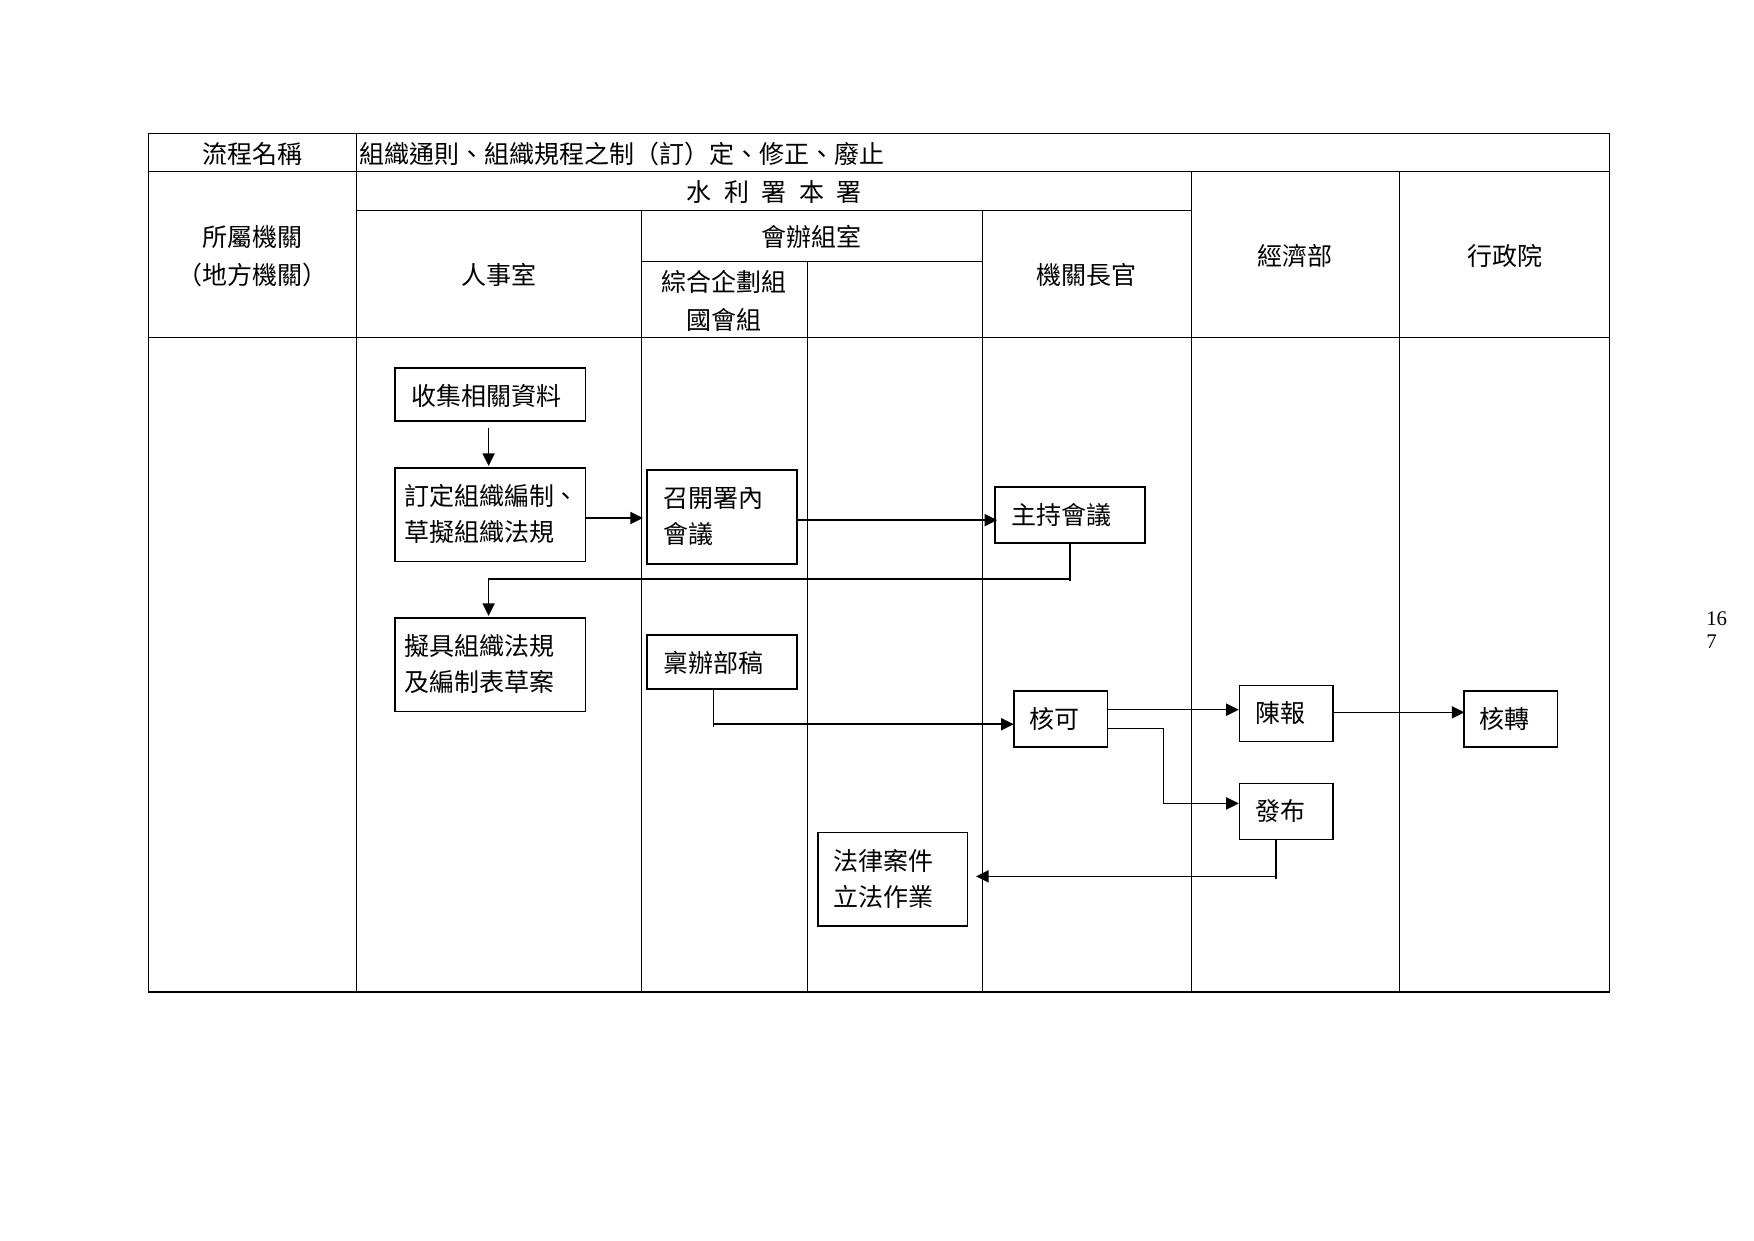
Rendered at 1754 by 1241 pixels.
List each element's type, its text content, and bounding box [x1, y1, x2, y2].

table_cell [1192, 710, 1399, 991]
table_cell [149, 338, 356, 991]
table_cell 人事室 [357, 211, 641, 337]
table_cell 所屬機關 （地方機關） [149, 172, 356, 337]
table_header 組織通則、組織規程之制（訂）定、修正、廢止 [357, 134, 1609, 171]
table_cell [1108, 710, 1191, 803]
table_cell [648, 636, 796, 688]
table_cell [1240, 784, 1332, 839]
table_cell [357, 338, 641, 991]
table_cell [996, 488, 1144, 542]
table_cell [1015, 692, 1107, 746]
table_cell 機關長官 [983, 211, 1191, 337]
table_cell [983, 877, 1191, 991]
table_cell 綜合企劃組 國會組 [642, 262, 807, 337]
table_cell [1192, 338, 1399, 712]
table_cell [648, 471, 796, 563]
table_header 流程名稱 [149, 134, 356, 171]
table_cell [983, 521, 1069, 578]
table_cell 經濟部 [1192, 172, 1399, 337]
table_cell [808, 725, 982, 991]
table_cell 行政院 [1400, 172, 1609, 337]
table_cell [642, 338, 807, 578]
table_cell [396, 469, 585, 561]
table_cell [1400, 338, 1609, 991]
table_cell [1240, 686, 1332, 741]
table_cell [808, 521, 982, 578]
table_cell [983, 338, 1191, 723]
table_cell [1192, 804, 1275, 876]
table_cell [808, 338, 982, 519]
table_cell [1465, 692, 1557, 746]
table_cell [808, 580, 982, 723]
table_cell 水 利 署 本 署 [357, 172, 1191, 210]
table_cell [642, 580, 807, 991]
table_cell [983, 725, 1191, 876]
table_cell [808, 262, 982, 337]
table_cell 會辦組室 [642, 211, 982, 261]
